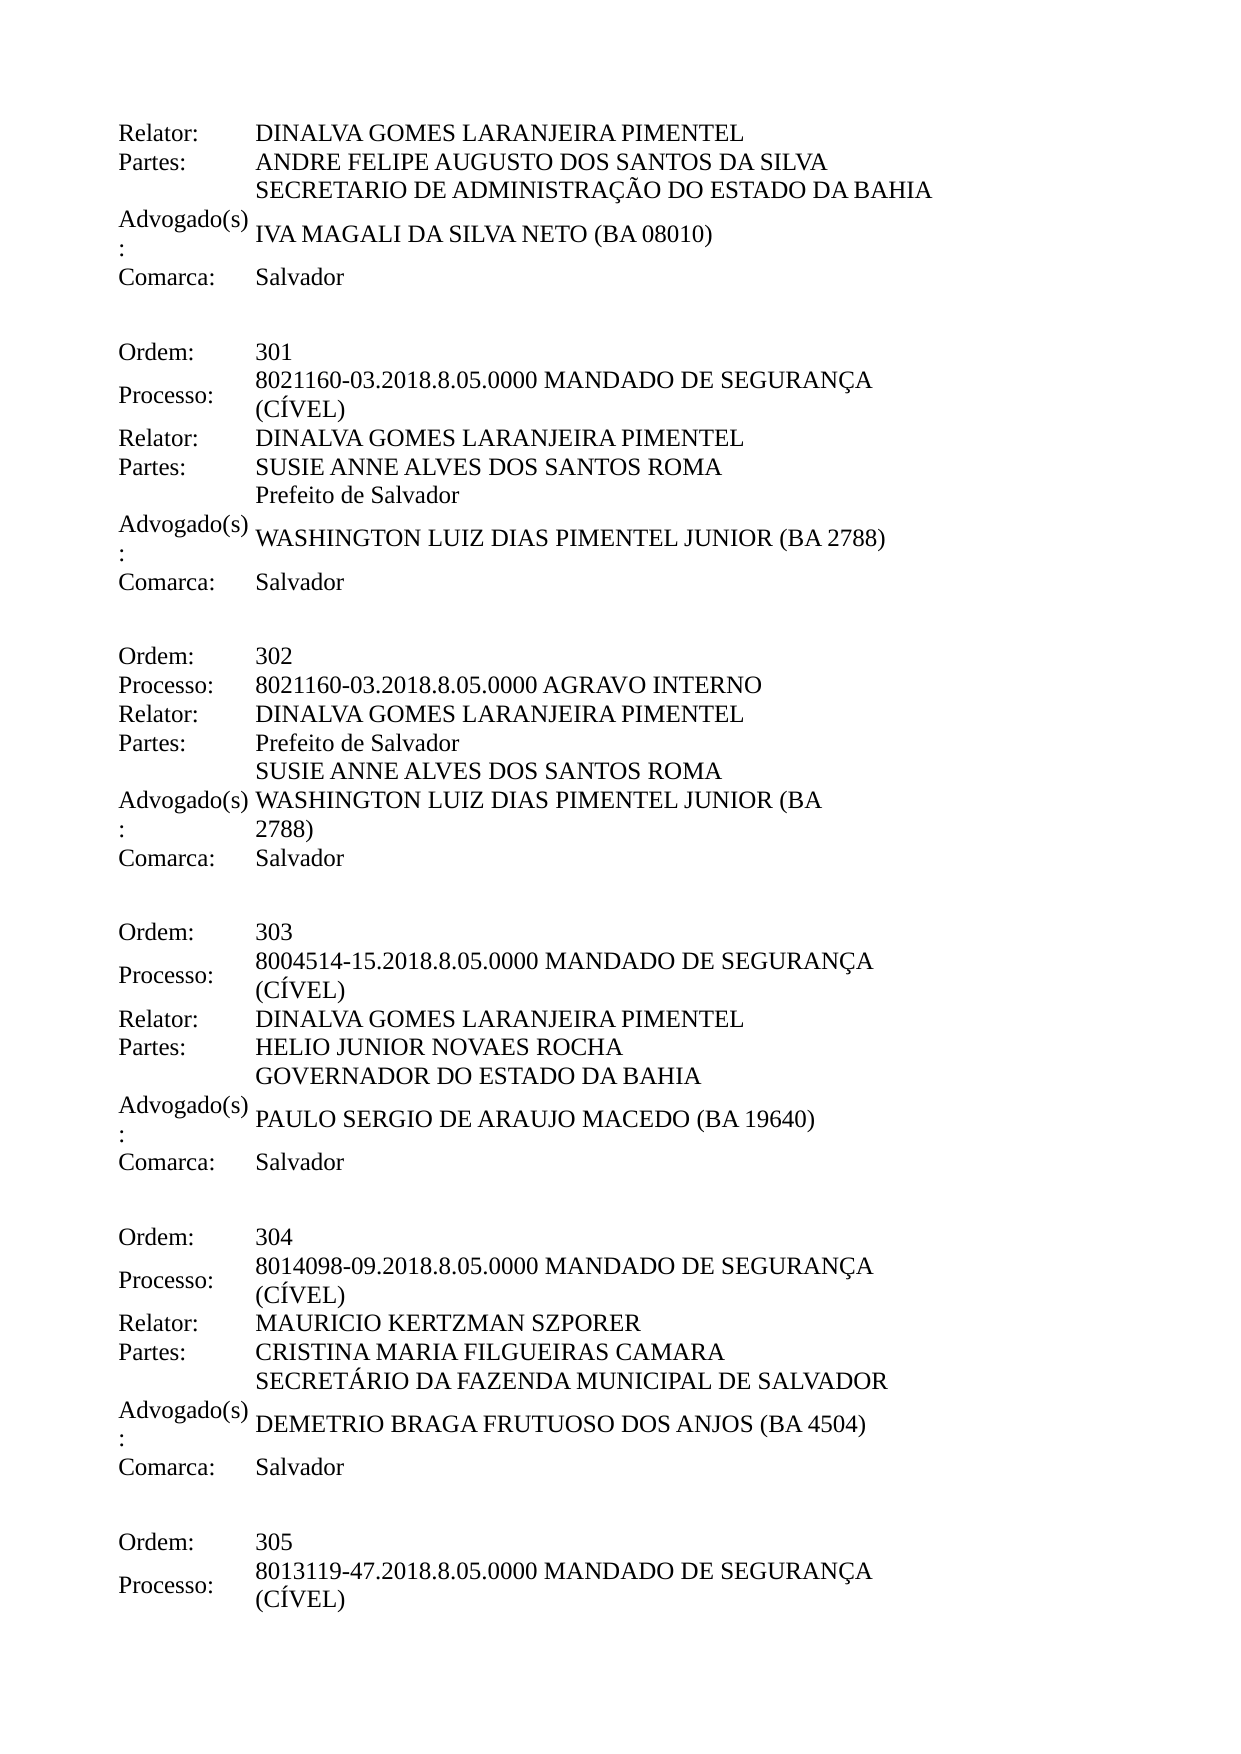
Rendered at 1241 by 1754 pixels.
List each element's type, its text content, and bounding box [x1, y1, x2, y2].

table_cell Advogado(s): [118, 785, 255, 843]
table_cell Salvador [255, 1452, 969, 1481]
table_header 304 [255, 1222, 969, 1251]
table_cell 8021160-03.2018.8.05.0000 MANDADO DE SEGURANÇA (CÍVEL) [255, 365, 968, 423]
table_cell 8004514-15.2018.8.05.0000 MANDADO DE SEGURANÇA (CÍVEL) [255, 946, 969, 1004]
table_cell Relator: [118, 118, 255, 147]
table_cell Relator: [118, 423, 255, 452]
table_cell [118, 1061, 255, 1090]
table_cell Partes: [118, 1337, 255, 1366]
table_cell Comarca: [118, 1452, 255, 1481]
table_cell Advogado(s): [118, 204, 255, 262]
table_header 305 [255, 1527, 968, 1556]
table_cell Partes: [118, 452, 255, 480]
table_cell Partes: [118, 728, 255, 756]
table_cell Relator: [118, 1309, 255, 1337]
table_cell Processo: [118, 946, 255, 1004]
table_cell IVA MAGALI DA SILVA NETO (BA 08010) [255, 204, 969, 262]
table_cell 8021160-03.2018.8.05.0000 AGRAVO INTERNO [255, 670, 883, 699]
table_header Ordem: [118, 918, 255, 946]
table_cell Advogado(s): [118, 1395, 255, 1452]
table_cell Advogado(s): [118, 1090, 255, 1147]
table_cell SUSIE ANNE ALVES DOS SANTOS ROMA [255, 756, 883, 785]
table_cell Salvador [255, 843, 883, 871]
table_cell SECRETÁRIO DA FAZENDA MUNICIPAL DE SALVADOR [255, 1366, 969, 1395]
table_cell [118, 176, 255, 204]
table_header Ordem: [118, 1222, 255, 1251]
table_cell DINALVA GOMES LARANJEIRA PIMENTEL [255, 118, 969, 147]
table_cell SUSIE ANNE ALVES DOS SANTOS ROMA [255, 452, 968, 480]
table_cell DINALVA GOMES LARANJEIRA PIMENTEL [255, 699, 883, 728]
table_cell GOVERNADOR DO ESTADO DA BAHIA [255, 1061, 969, 1090]
table_cell Comarca: [118, 1148, 255, 1176]
table_header 301 [255, 337, 968, 365]
table_cell Comarca: [118, 567, 255, 595]
table_cell Salvador [255, 1148, 969, 1176]
table_cell CRISTINA MARIA FILGUEIRAS CAMARA [255, 1337, 969, 1366]
table_cell Processo: [118, 1556, 255, 1613]
table_cell DINALVA GOMES LARANJEIRA PIMENTEL [255, 1004, 969, 1032]
table_cell Comarca: [118, 843, 255, 871]
table_cell Processo: [118, 365, 255, 423]
table_cell Processo: [118, 670, 255, 699]
table_header Ordem: [118, 641, 255, 670]
table_cell Relator: [118, 1004, 255, 1032]
table_header 303 [255, 918, 969, 946]
table_cell 8013119-47.2018.8.05.0000 MANDADO DE SEGURANÇA (CÍVEL) [255, 1556, 968, 1613]
table_cell Comarca: [118, 262, 255, 291]
table_cell Relator: [118, 699, 255, 728]
table_cell Partes: [118, 1033, 255, 1061]
table_cell Prefeito de Salvador [255, 728, 883, 756]
table_cell MAURICIO KERTZMAN SZPORER [255, 1309, 969, 1337]
table_cell [118, 480, 255, 509]
table_cell 8014098-09.2018.8.05.0000 MANDADO DE SEGURANÇA (CÍVEL) [255, 1251, 969, 1308]
table_cell Advogado(s): [118, 509, 255, 567]
table_cell HELIO JUNIOR NOVAES ROCHA [255, 1033, 969, 1061]
table_cell WASHINGTON LUIZ DIAS PIMENTEL JUNIOR (BA 2788) [255, 785, 883, 843]
table_cell Processo: [118, 1251, 255, 1308]
table_header Ordem: [118, 337, 255, 365]
table_cell DEMETRIO BRAGA FRUTUOSO DOS ANJOS (BA 4504) [255, 1395, 969, 1452]
table_cell Prefeito de Salvador [255, 480, 968, 509]
table_cell WASHINGTON LUIZ DIAS PIMENTEL JUNIOR (BA 2788) [255, 509, 968, 567]
table_cell [118, 756, 255, 785]
table_header Ordem: [118, 1527, 255, 1556]
table_cell Partes: [118, 147, 255, 176]
table_cell Salvador [255, 567, 968, 595]
table_cell SECRETARIO DE ADMINISTRAÇÃO DO ESTADO DA BAHIA [255, 176, 969, 204]
table_cell ANDRE FELIPE AUGUSTO DOS SANTOS DA SILVA [255, 147, 969, 176]
table_cell PAULO SERGIO DE ARAUJO MACEDO (BA 19640) [255, 1090, 969, 1147]
table_cell DINALVA GOMES LARANJEIRA PIMENTEL [255, 423, 968, 452]
table_cell Salvador [255, 262, 969, 291]
table_header 302 [255, 641, 883, 670]
table_cell [118, 1366, 255, 1395]
